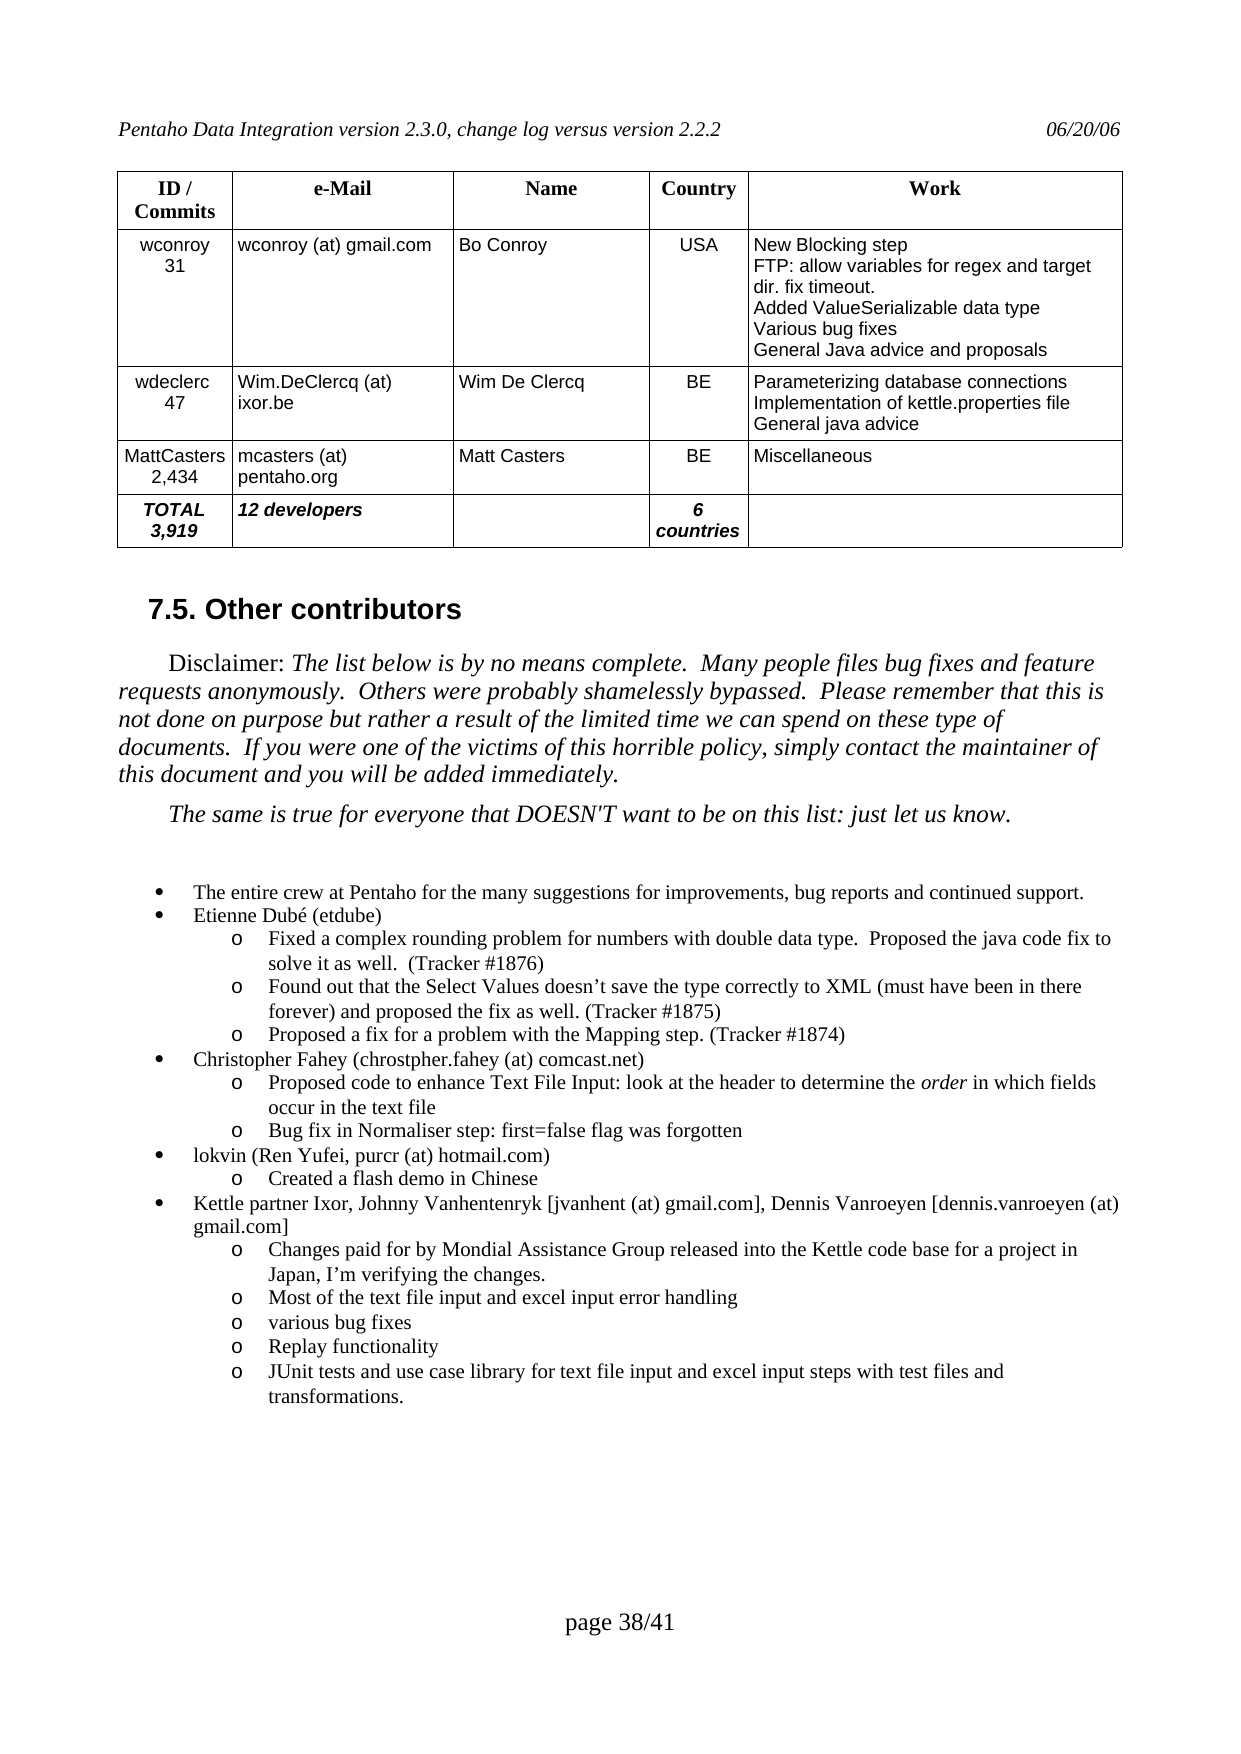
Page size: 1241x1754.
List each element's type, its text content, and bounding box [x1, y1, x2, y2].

text Disclaimer: The list below is by no means complete. Many people files bug fixes and feature requests anonymously. Others were probably shamelessly bypassed. Please remember that this is not done on purpose but rather a result of the limited time we can spend on these type of documents. If you were one of the victims of this horrible policy, simply contact the maintainer of this document and you will be added immediately. [118, 649, 1122, 788]
table_cell Wim De Clercq [454, 367, 649, 440]
list Etienne Dubé (etdube) [156, 904, 1122, 927]
table_cell Bo Conroy [454, 230, 649, 366]
table_cell BE [650, 367, 748, 440]
list Christopher Fahey (chrostpher.fahey (at) comcast.net) [156, 1048, 1122, 1071]
list Found out that the Select Values doesn’t save the type correctly to XML (must have been in there forever) and proposed the fix as well. (Tracker #1875) [231, 975, 1122, 1023]
list The entire crew at Pentaho for the many suggestions for improvements, bug reports and continued support. [156, 881, 1122, 904]
list various bug fixes [231, 1311, 1122, 1335]
table_cell MattCasters 2,434 [118, 441, 232, 493]
table_cell BE [650, 441, 748, 493]
table_cell mcasters (at) pentaho.org [233, 441, 453, 493]
table_header e-Mail [233, 172, 453, 228]
table_cell Wim.DeClercq (at) ixor.be [233, 367, 453, 440]
table_cell Miscellaneous [749, 441, 1122, 493]
text The same is true for everyone that DOESN'T want to be on this list: just let us know. [118, 801, 1122, 828]
table_cell [749, 495, 1122, 547]
table_cell Matt Casters [454, 441, 649, 493]
list Fixed a complex rounding problem for numbers with double data type. Proposed the java code fix to solve it as well. (Tracker #1876) [231, 927, 1122, 975]
list lokvin (Ren Yufei, purcr (at) hotmail.com) [156, 1144, 1122, 1167]
table_header Work [749, 172, 1122, 228]
table_header Name [454, 172, 649, 228]
list Most of the text file input and excel input error handling [231, 1286, 1122, 1311]
list JUnit tests and use case library for text file input and excel input steps with test files and transformations. [231, 1360, 1122, 1408]
table_cell wconroy 31 [118, 230, 232, 366]
table_cell TOTAL 3,919 [118, 495, 232, 547]
table_header ID / Commits [118, 172, 232, 228]
list Kettle partner Ixor, Johnny Vanhentenryk [jvanhent (at) gmail.com], Dennis Vanroeyen [dennis.vanroeyen (at) gmail.com] [156, 1192, 1122, 1238]
subtitle Other contributors [148, 593, 1122, 626]
table_cell USA [650, 230, 748, 366]
table_cell 6 countries [650, 495, 748, 547]
table_cell 12 developers [233, 495, 453, 547]
table_cell wconroy (at) gmail.com [233, 230, 453, 366]
table_cell Parameterizing database connections Implementation of kettle.properties file General java advice [749, 367, 1122, 440]
table_cell [454, 495, 649, 547]
list Proposed a fix for a problem with the Mapping step. (Tracker #1874) [231, 1023, 1122, 1048]
list Changes paid for by Mondial Assistance Group released into the Kettle code base for a project in Japan, I’m verifying the changes. [231, 1238, 1122, 1286]
list Proposed code to enhance Text File Input: look at the header to determine the order in which fields occur in the text file [231, 1071, 1122, 1119]
table_header Country [650, 172, 748, 228]
table_cell New Blocking step FTP: allow variables for regex and target dir. fix timeout. Added ValueSerializable data type Various bug fixes General Java advice and proposals [749, 230, 1122, 366]
list Created a flash demo in Chinese [231, 1167, 1122, 1192]
list Bug fix in Normaliser step: first=false flag was forgotten [231, 1119, 1122, 1144]
list Replay functionality [231, 1335, 1122, 1360]
table_cell wdeclerc 47 [118, 367, 232, 440]
